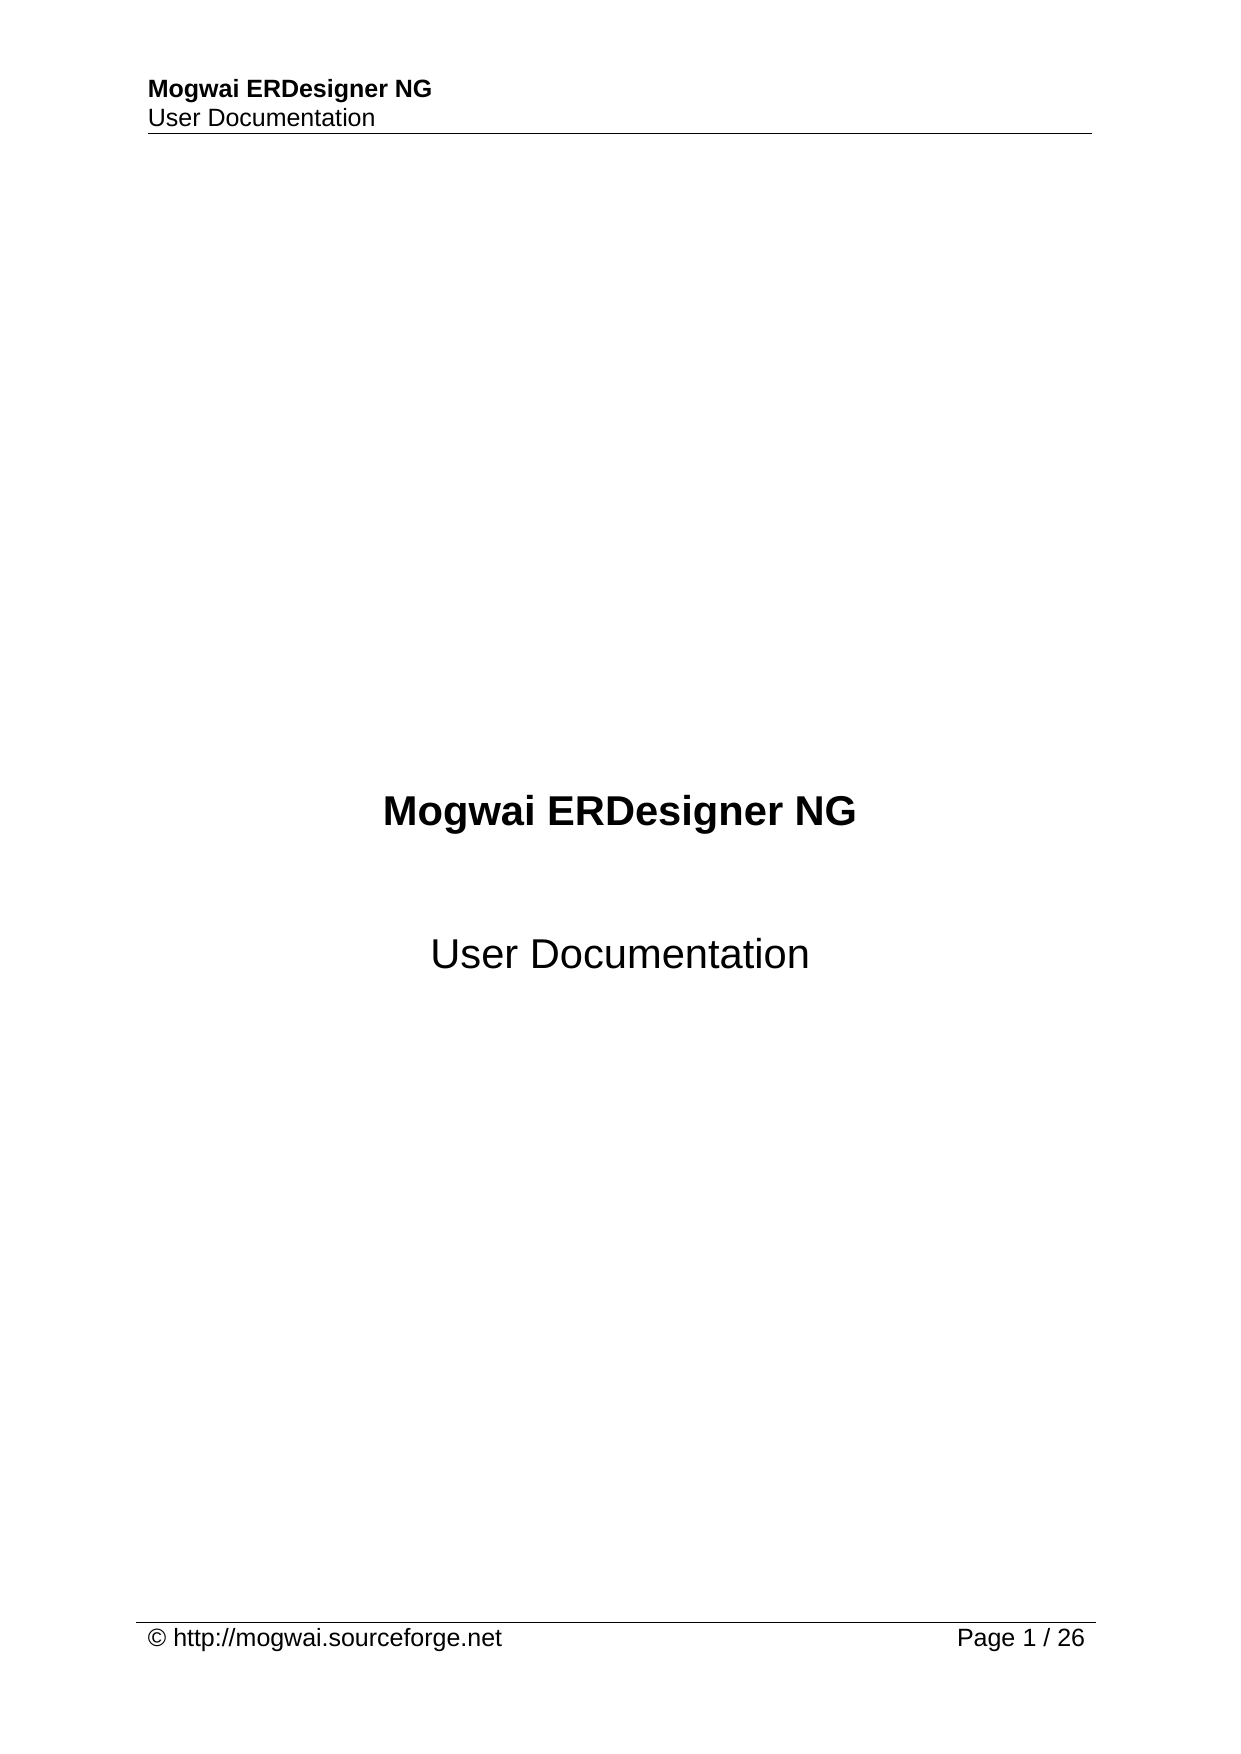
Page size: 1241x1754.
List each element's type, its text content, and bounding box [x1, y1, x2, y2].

text Mogwai ERDesigner NG [148, 786, 1092, 834]
text User Documentation [148, 930, 1092, 978]
